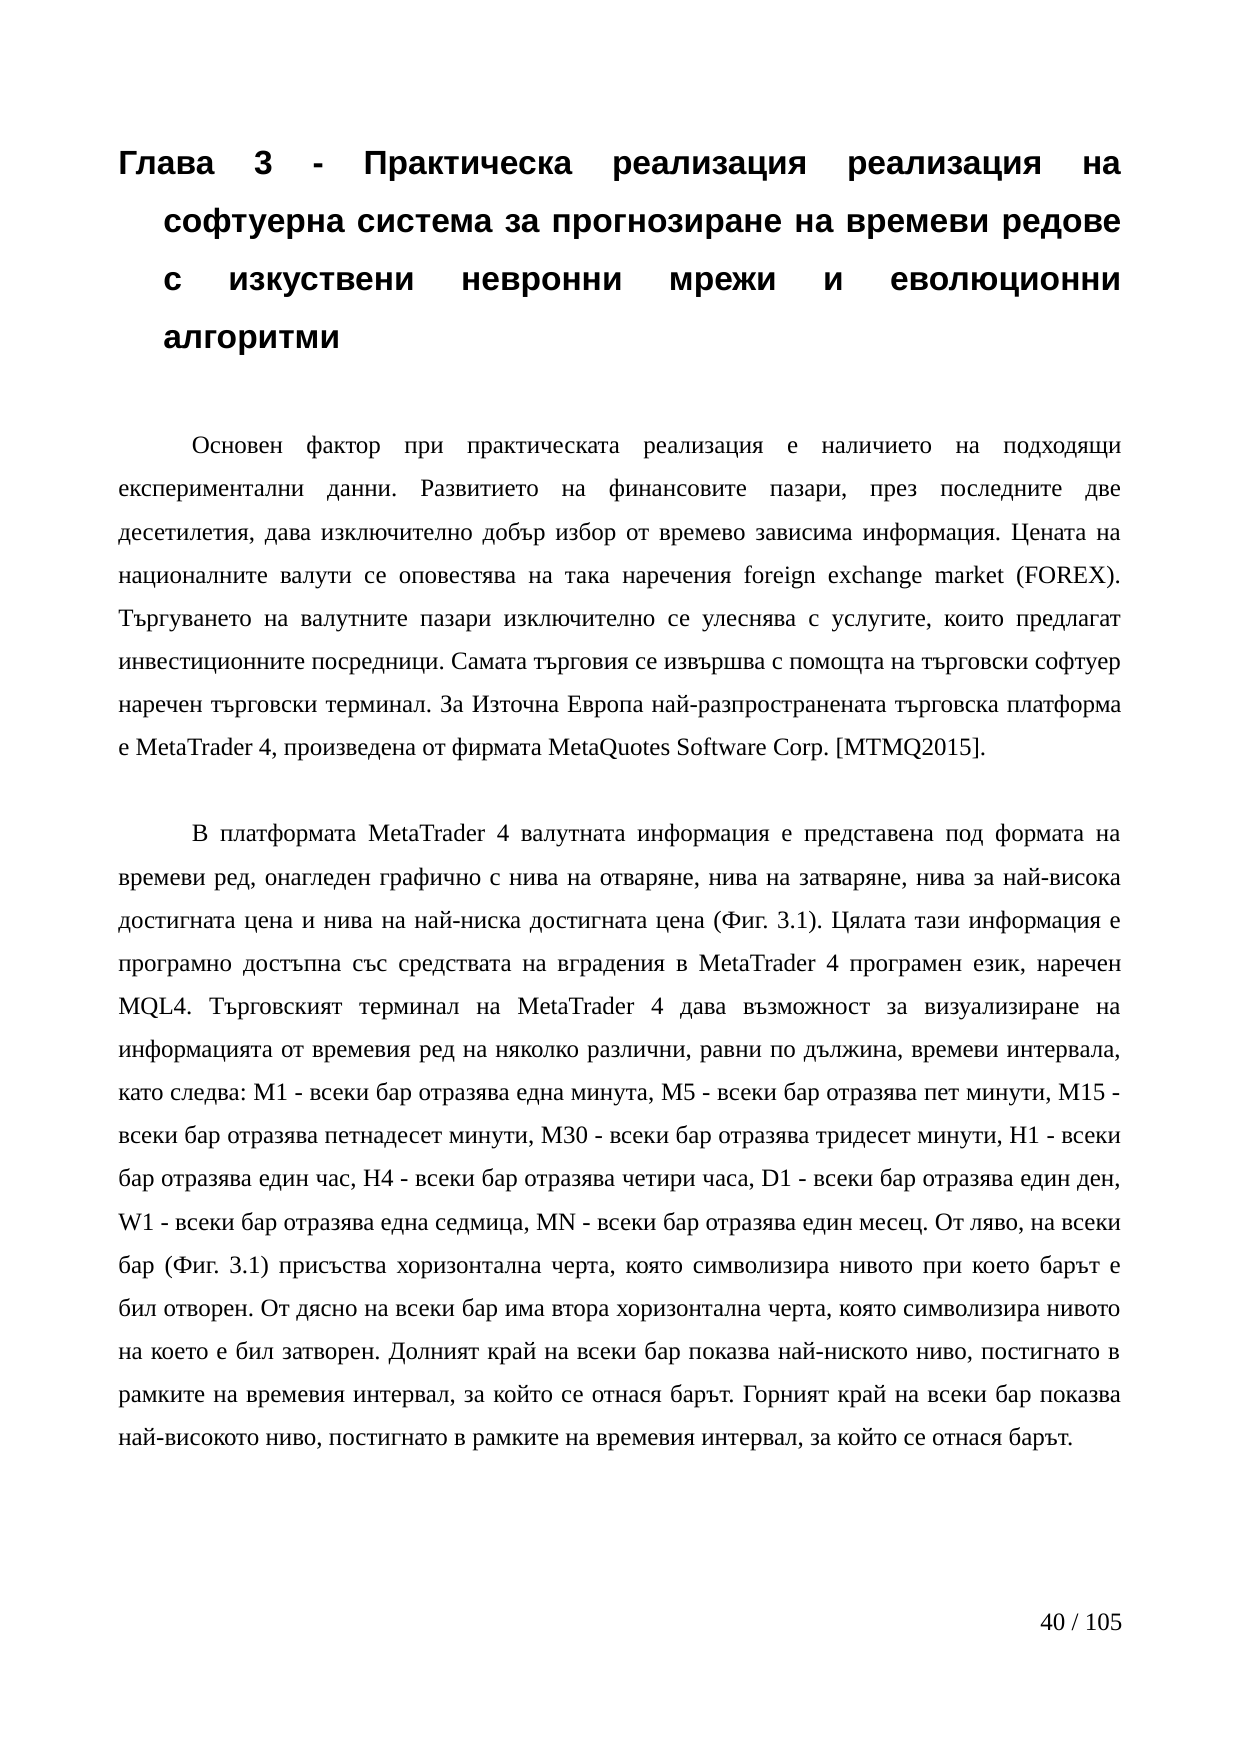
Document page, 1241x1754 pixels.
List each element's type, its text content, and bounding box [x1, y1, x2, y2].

subtitle Глава 3 - Практическа реализация реализация на софтуерна система за прогнозиране на времеви редове с изкуствени невронни мрежи и еволюционни алгоритми [118, 143, 1122, 356]
text Основен фактор при практическата реализация е наличието на подходящи експериментални данни. Развитието на финансовите пазари, през последните две десетилетия, дава изключително добър избор от времево зависима информация. Цената на националните валути се оповестява на така наречения foreign exchange market (FOREX). Търгуването на валутните пазари изключително се улеснява с услугите, които предлагат инвестиционните посредници. Самата търговия се извършва с помощта на търговски софтуер наречен търговски терминал. За Източна Европа най-разпространената търговска платформа е MetaTrader 4, произведена от фирмата MetaQuotes Software Corp. [MTMQ2015]. [118, 430, 1122, 761]
text В платформата MetaTrader 4 валутната информация е представена под формата на времеви ред, онагледен графично с нива на отваряне, нива на затваряне, нива за най-висока достигната цена и нива на най-ниска достигната цена (Фиг. 3.1). Цялата тази информация е програмно достъпна със средствата на вградения в MetaTrader 4 програмен език, наречен MQL4. Търговският терминал на MetaTrader 4 дава възможност за визуализиране на информацията от времевия ред на няколко различни, равни по дължина, времеви интервала, като следва: M1 - всеки бар отразява една минута, М5 - всеки бар отразява пет минути, М15 - всеки бар отразява петнадесет минути, М30 - всеки бар отразява тридесет минути, H1 - всеки бар отразява един час, H4 - всеки бар отразява четири часа, D1 - всеки бар отразява един ден, W1 - всеки бар отразява една седмица, MN - всеки бар отразява един месец. От ляво, на всеки бар (Фиг. 3.1) присъства хоризонтална черта, която символизира нивото при което барът е бил отворен. От дясно на всеки бар има втора хоризонтална черта, която символизира нивото на което е бил затворен. Долният край на всеки бар показва най-ниското ниво, постигнато в рамките на времевия интервал, за който се отнася барът. Горният край на всеки бар показва най-високото ниво, постигнато в рамките на времевия интервал, за който се отнася барът. [118, 818, 1122, 1451]
